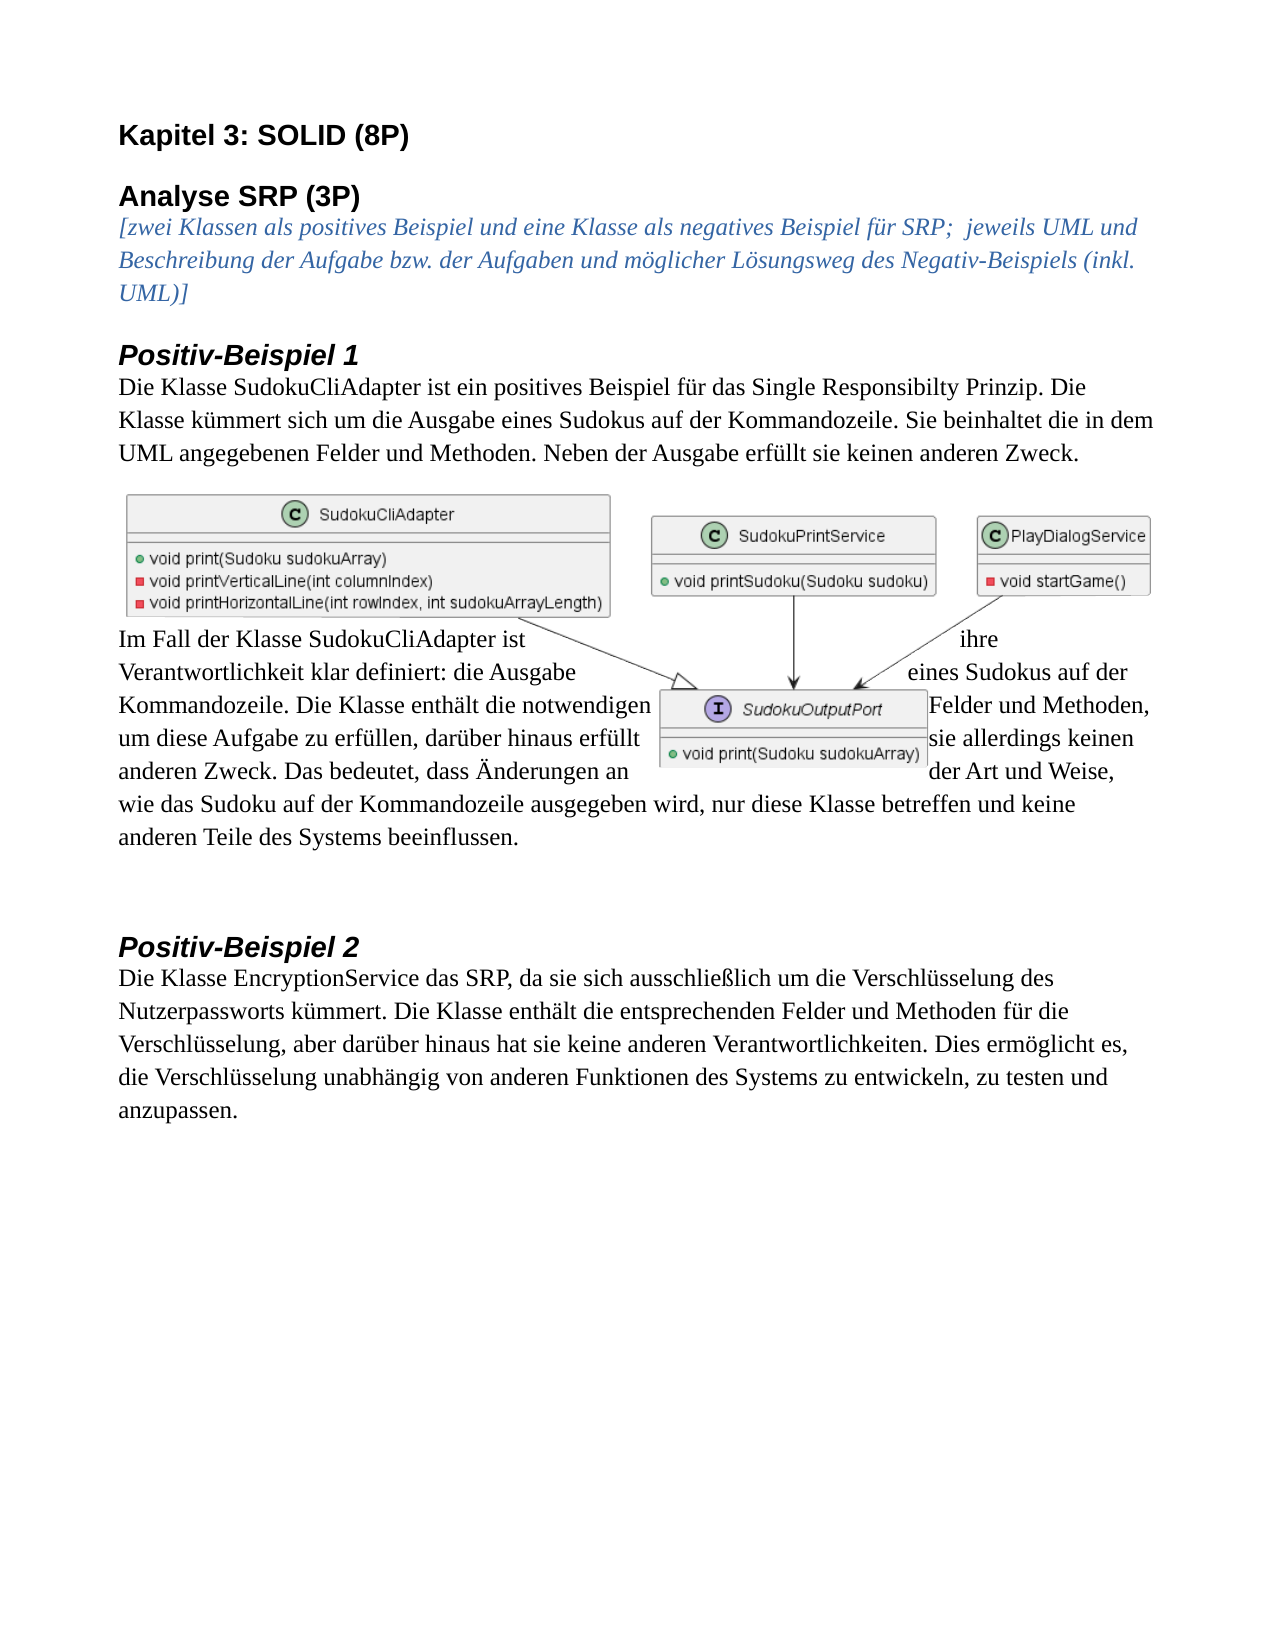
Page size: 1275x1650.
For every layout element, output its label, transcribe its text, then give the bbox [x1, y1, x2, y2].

text Die Klasse SudokuCliAdapter ist ein positives Beispiel für das Single Responsibilty Prinzip. Die Klasse kümmert sich um die Ausgabe eines Sudokus auf der Kommandozeile. Sie beinhaltet die in dem UML angegebenen Felder und Methoden. Neben der Ausgabe erfüllt sie keinen anderen Zweck. [118, 372, 1157, 467]
text Im Fall der Klasse SudokuCliAdapter ist ihre Verantwortlichkeit klar definiert: die Ausgabe eines Sudokus auf der Kommandozeile. Die Klasse enthält die notwendigen Felder und Methoden, um diese Aufgabe zu erfüllen, darüber hinaus erfüllt sie allerdings keinen anderen Zweck. Das bedeutet, dass Änderungen an der Art und Weise, wie das Sudoku auf der Kommandozeile ausgegeben wird, nur diese Klasse betreffen und keine anderen Teile des Systems beeinflussen. [118, 533, 1157, 851]
subtitle Positiv-Beispiel 2 [118, 929, 1157, 963]
text [zwei Klassen als positives Beispiel und eine Klasse als negatives Beispiel für SRP; jeweils UML und Beschreibung der Aufgabe bzw. der Aufgaben und möglicher Lösungsweg des Negativ-Beispiels (inkl. UML)] [118, 212, 1157, 307]
subtitle Positiv-Beispiel 1 [118, 338, 1157, 372]
subtitle Kapitel 3: SOLID (8P) [118, 118, 1157, 152]
text Die Klasse EncryptionService das SRP, da sie sich ausschließlich um die Verschlüsselung des Nutzerpassworts kümmert. Die Klasse enthält die entsprechenden Felder und Methoden für die Verschlüsselung, aber darüber hinaus hat sie keine anderen Verantwortlichkeiten. Dies ermöglicht es, die Verschlüsselung unabhängig von anderen Funktionen des Systems zu entwickeln, zu testen und anzupassen. [118, 963, 1157, 1124]
subtitle Analyse SRP (3P) [118, 179, 1157, 212]
